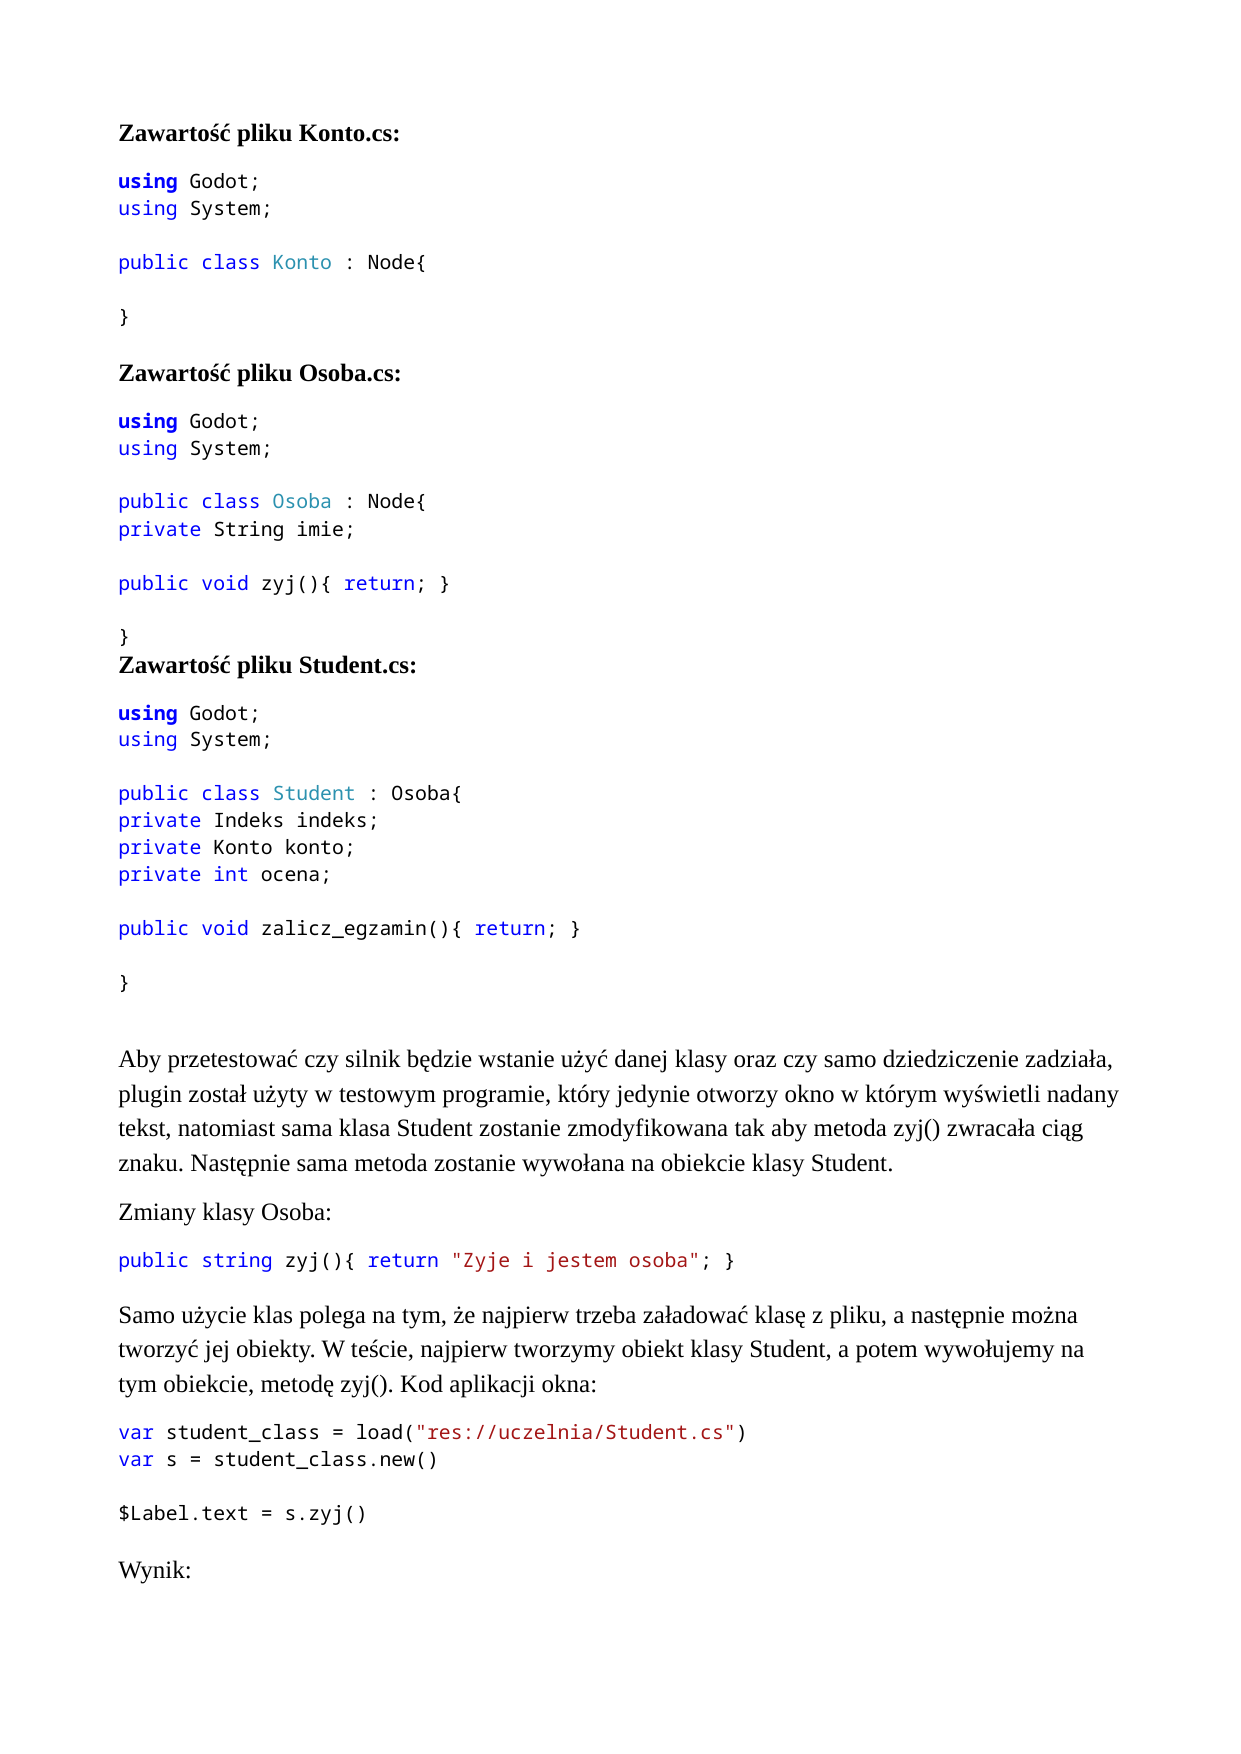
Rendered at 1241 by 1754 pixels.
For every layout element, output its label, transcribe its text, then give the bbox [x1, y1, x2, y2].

text Zmiany klasy Osoba: [118, 1197, 1122, 1226]
text } [118, 302, 1122, 329]
text using Godot; [118, 407, 1122, 434]
text Zawartość pliku Konto.cs: [118, 118, 1122, 147]
text private int ocena; [118, 861, 1122, 888]
text using Godot; [118, 699, 1122, 726]
text public class Student : Osoba{ [118, 780, 1122, 807]
text public void zyj(){ return; } [118, 569, 1122, 596]
text using System; [118, 726, 1122, 753]
text var s = student_class.new() [118, 1445, 1122, 1472]
text public void zalicz_egzamin(){ return; } [118, 914, 1122, 942]
text private Konto konto; [118, 834, 1122, 861]
text private String imie; [118, 515, 1122, 542]
text var student_class = load("res://uczelnia/Student.cs") [118, 1418, 1122, 1445]
text public string zyj(){ return "Zyje i jestem osoba"; } [118, 1246, 1122, 1273]
text using System; [118, 194, 1122, 221]
text } [118, 968, 1122, 996]
text Samo użycie klas polega na tym, że najpierw trzeba załadować klasę z pliku, a następnie można tworzyć jej obiekty. W teście, najpierw tworzymy obiekt klasy Student, a potem wywołujemy na tym obiekcie, metodę zyj(). Kod aplikacji okna: [118, 1300, 1122, 1398]
text public class Konto : Node{ [118, 248, 1122, 275]
text Zawartość pliku Osoba.cs: [118, 358, 1122, 387]
text public class Osoba : Node{ [118, 488, 1122, 515]
text Wynik: [118, 1555, 1122, 1583]
text private Indeks indeks; [118, 807, 1122, 834]
text Aby przetestować czy silnik będzie wstanie użyć danej klasy oraz czy samo dziedziczenie zadziała, plugin został użyty w testowym programie, który jedynie otworzy okno w którym wyświetli nadany tekst, natomiast sama klasa Student zostanie zmodyfikowana tak aby metoda zyj() zwracała ciąg znaku. Następnie sama metoda zostanie wywołana na obiekcie klasy Student. [118, 1044, 1122, 1177]
text } [118, 623, 1122, 650]
text $Label.text = s.zyj() [118, 1499, 1122, 1526]
text using System; [118, 434, 1122, 461]
text Zawartość pliku Student.cs: [118, 650, 1122, 678]
text using Godot; [118, 167, 1122, 194]
